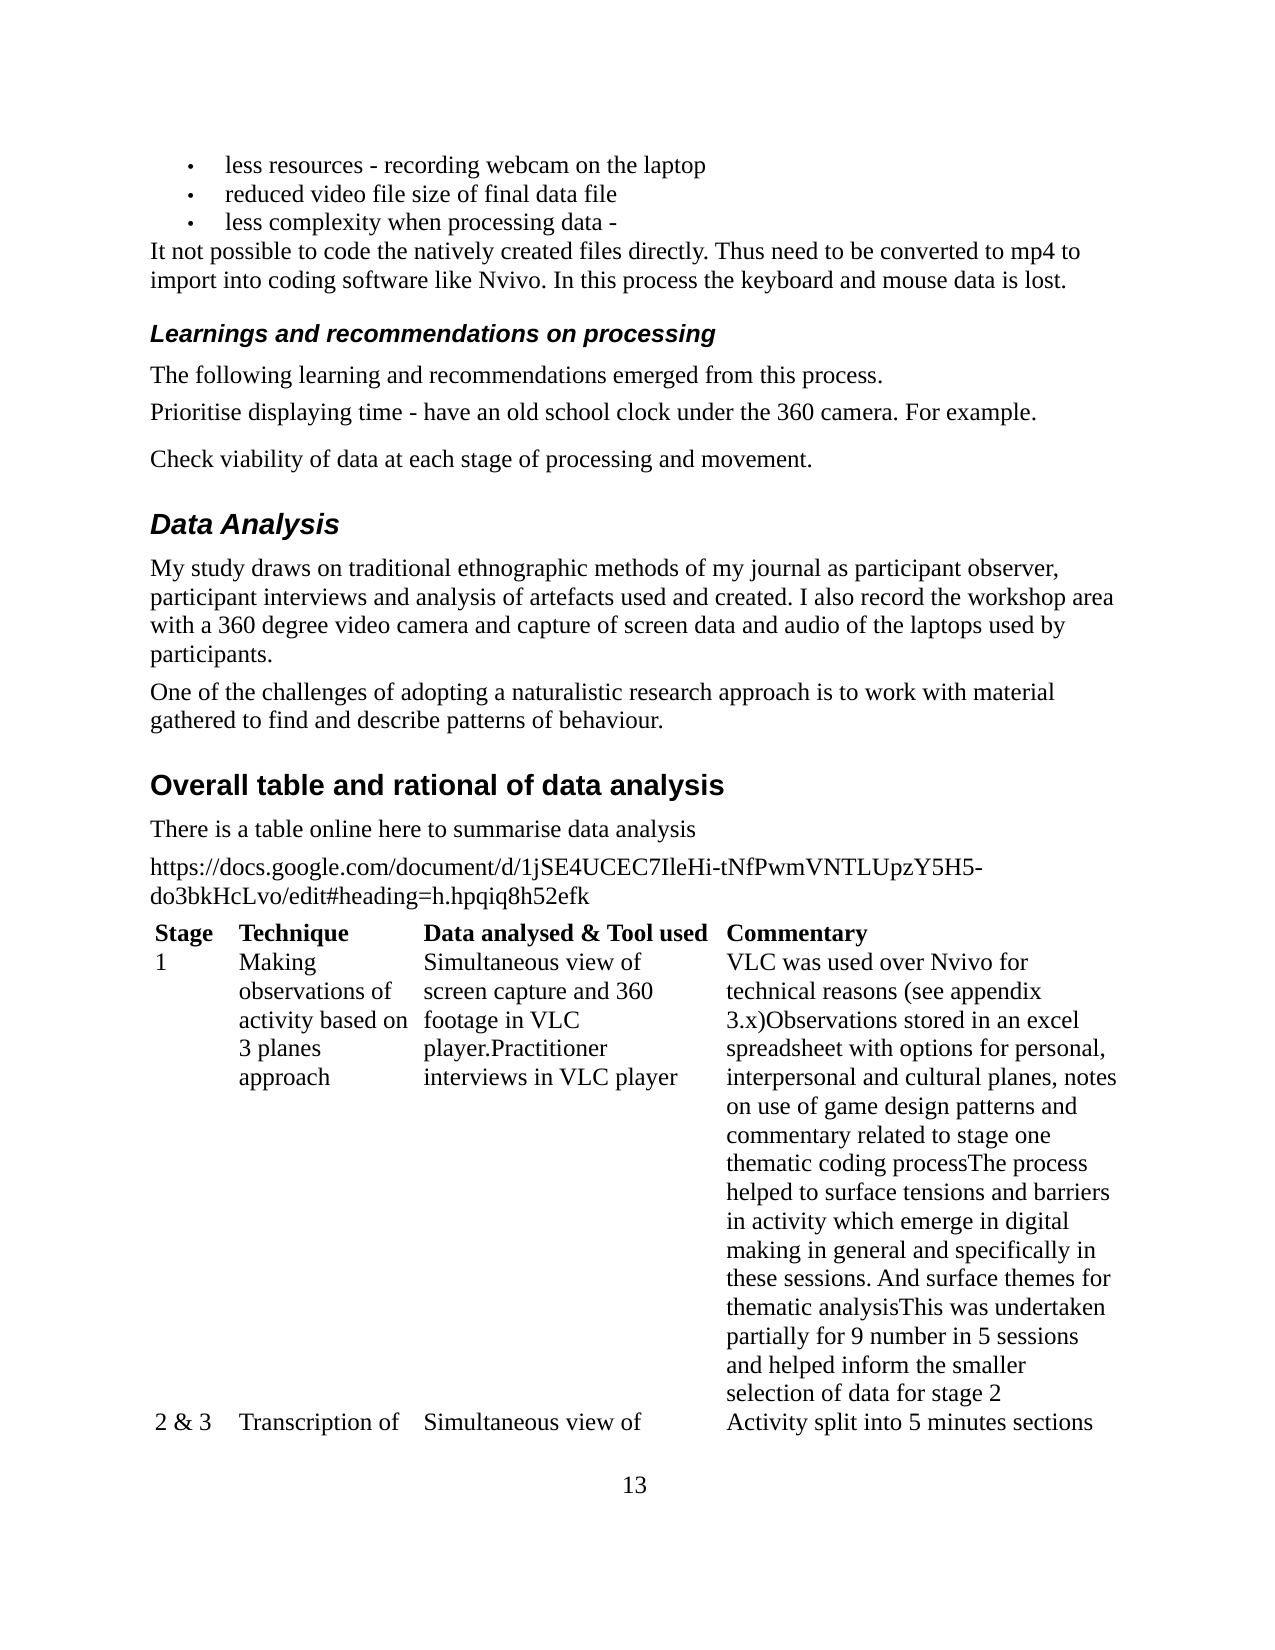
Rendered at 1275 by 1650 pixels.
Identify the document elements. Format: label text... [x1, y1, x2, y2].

subtitle Learnings and recommendations on processing [150, 319, 1125, 347]
table_cell Simultaneous view of [419, 1407, 721, 1436]
table_header Commentary [721, 919, 1125, 947]
table_header Stage [150, 919, 234, 947]
table_cell VLC was used over Nvivo for technical reasons (see appendix 3.x)Observations stored in an excel spreadsheet with options for personal, interpersonal and cultural planes, notes on use of game design patterns and commentary related to stage one thematic coding processThe process helped to surface tensions and barriers in activity which emerge in digital making in general and specifically in these sessions. And surface themes for thematic analysisThis was undertaken partially for 9 number in 5 sessions and helped inform the smaller selection of data for stage 2 [721, 947, 1125, 1407]
text One of the challenges of adopting a naturalistic research approach is to work with material gathered to find and describe patterns of behaviour. [150, 677, 1125, 734]
list less resources - recording webcam on the laptop [187, 150, 1125, 179]
text My study draws on traditional ethnographic methods of my journal as participant observer, participant interviews and analysis of artefacts used and created. I also record the workshop area with a 360 degree video camera and capture of screen data and audio of the laptops used by participants. [150, 553, 1125, 668]
table_cell Activity split into 5 minutes sections [721, 1407, 1125, 1436]
list less complexity when processing data - [187, 207, 1125, 236]
table_header Data analysed & Tool used [419, 919, 721, 947]
table_cell Making observations of activity based on 3 planes approach [234, 947, 419, 1407]
text Prioritise displaying time - have an old school clock under the 360 camera. For example. [150, 397, 1125, 426]
table_cell 2 & 3 [150, 1407, 234, 1436]
table_cell 1 [150, 947, 234, 1407]
list reduced video file size of final data file [187, 179, 1125, 207]
text https://docs.google.com/document/d/1jSE4UCEC7IleHi-tNfPwmVNTLUpzY5H5-do3bkHcLvo/edit#heading=h.hpqiq8h52efk [150, 852, 1125, 909]
text The following learning and recommendations emerged from this process. [150, 360, 1125, 388]
text Check viability of data at each stage of processing and movement. [150, 444, 1125, 473]
table_header Technique [234, 919, 419, 947]
text There is a table online here to summarise data analysis [150, 814, 1125, 843]
subtitle Overall table and rational of data analysis [150, 768, 1125, 802]
text It not possible to code the natively created files directly. Thus need to be converted to mp4 to import into coding software like Nvivo. In this process the keyboard and mouse data is lost. [150, 236, 1125, 294]
subtitle Data Analysis [150, 507, 1125, 540]
table_cell Simultaneous view of screen capture and 360 footage in VLC player.Practitioner interviews in VLC player [419, 947, 721, 1407]
table_cell Transcription of [234, 1407, 419, 1436]
